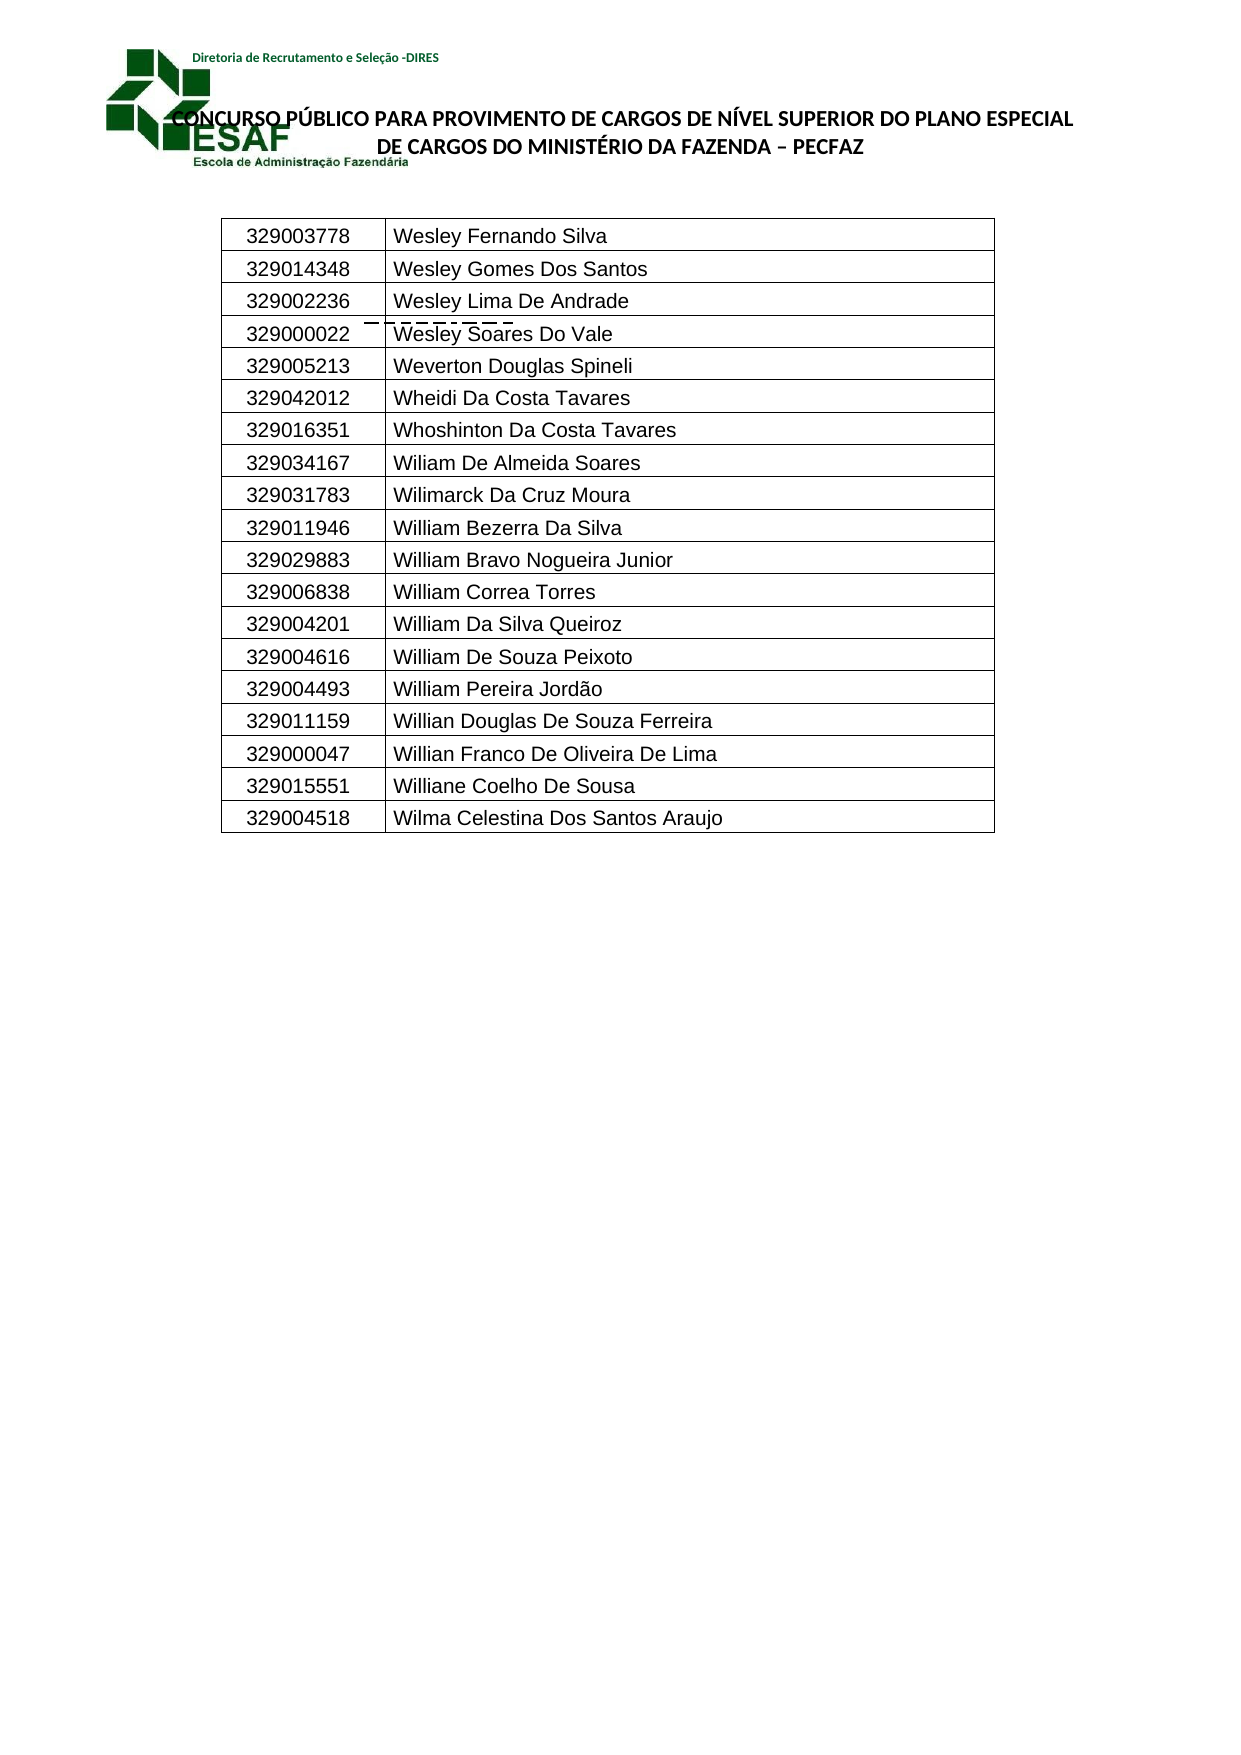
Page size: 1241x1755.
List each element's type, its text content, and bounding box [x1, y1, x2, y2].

table_cell Wesley Lima De Andrade [386, 283, 994, 315]
table_cell Wesley Soares Do Vale [386, 316, 994, 347]
table_cell William Bravo Nogueira Junior [386, 542, 994, 573]
table_cell 329029883 [222, 542, 385, 573]
table_cell 329031783 [222, 477, 385, 509]
table_cell 329011946 [222, 510, 385, 541]
table_cell 329004518 [222, 801, 385, 832]
table_cell Whoshinton Da Costa Tavares [386, 413, 994, 444]
table_cell 329034167 [222, 445, 385, 476]
table_cell 329016351 [222, 413, 385, 444]
table_cell 329000047 [222, 736, 385, 767]
table_cell 329005213 [222, 348, 385, 379]
table_cell 329003778 [222, 219, 385, 250]
table_cell 329042012 [222, 380, 385, 412]
table_cell 329011159 [222, 704, 385, 735]
table_cell Willian Franco De Oliveira De Lima [386, 736, 994, 767]
table_cell William Da Silva Queiroz [386, 607, 994, 638]
table_cell 329014348 [222, 251, 385, 282]
table_cell 329002236 [222, 283, 385, 315]
table_cell Willian Douglas De Souza Ferreira [386, 704, 994, 735]
table_cell William De Souza Peixoto [386, 639, 994, 670]
table_cell 329015551 [222, 768, 385, 799]
table_cell 329004493 [222, 671, 385, 703]
table_cell William Bezerra Da Silva [386, 510, 994, 541]
table_cell William Pereira Jordão [386, 671, 994, 703]
table_cell 329000022 [222, 316, 385, 347]
table_cell 329006838 [222, 574, 385, 606]
table_cell William Correa Torres [386, 574, 994, 606]
table_cell Williane Coelho De Sousa [386, 768, 994, 799]
table_cell Wilimarck Da Cruz Moura [386, 477, 994, 509]
table_cell Wiliam De Almeida Soares [386, 445, 994, 476]
table_cell Wheidi Da Costa Tavares [386, 380, 994, 412]
table_cell Weverton Douglas Spineli [386, 348, 994, 379]
table_cell Wesley Fernando Silva [386, 219, 994, 250]
table_cell 329004201 [222, 607, 385, 638]
table_cell Wesley Gomes Dos Santos [386, 251, 994, 282]
table_cell Wilma Celestina Dos Santos Araujo [386, 801, 994, 832]
table_cell 329004616 [222, 639, 385, 670]
